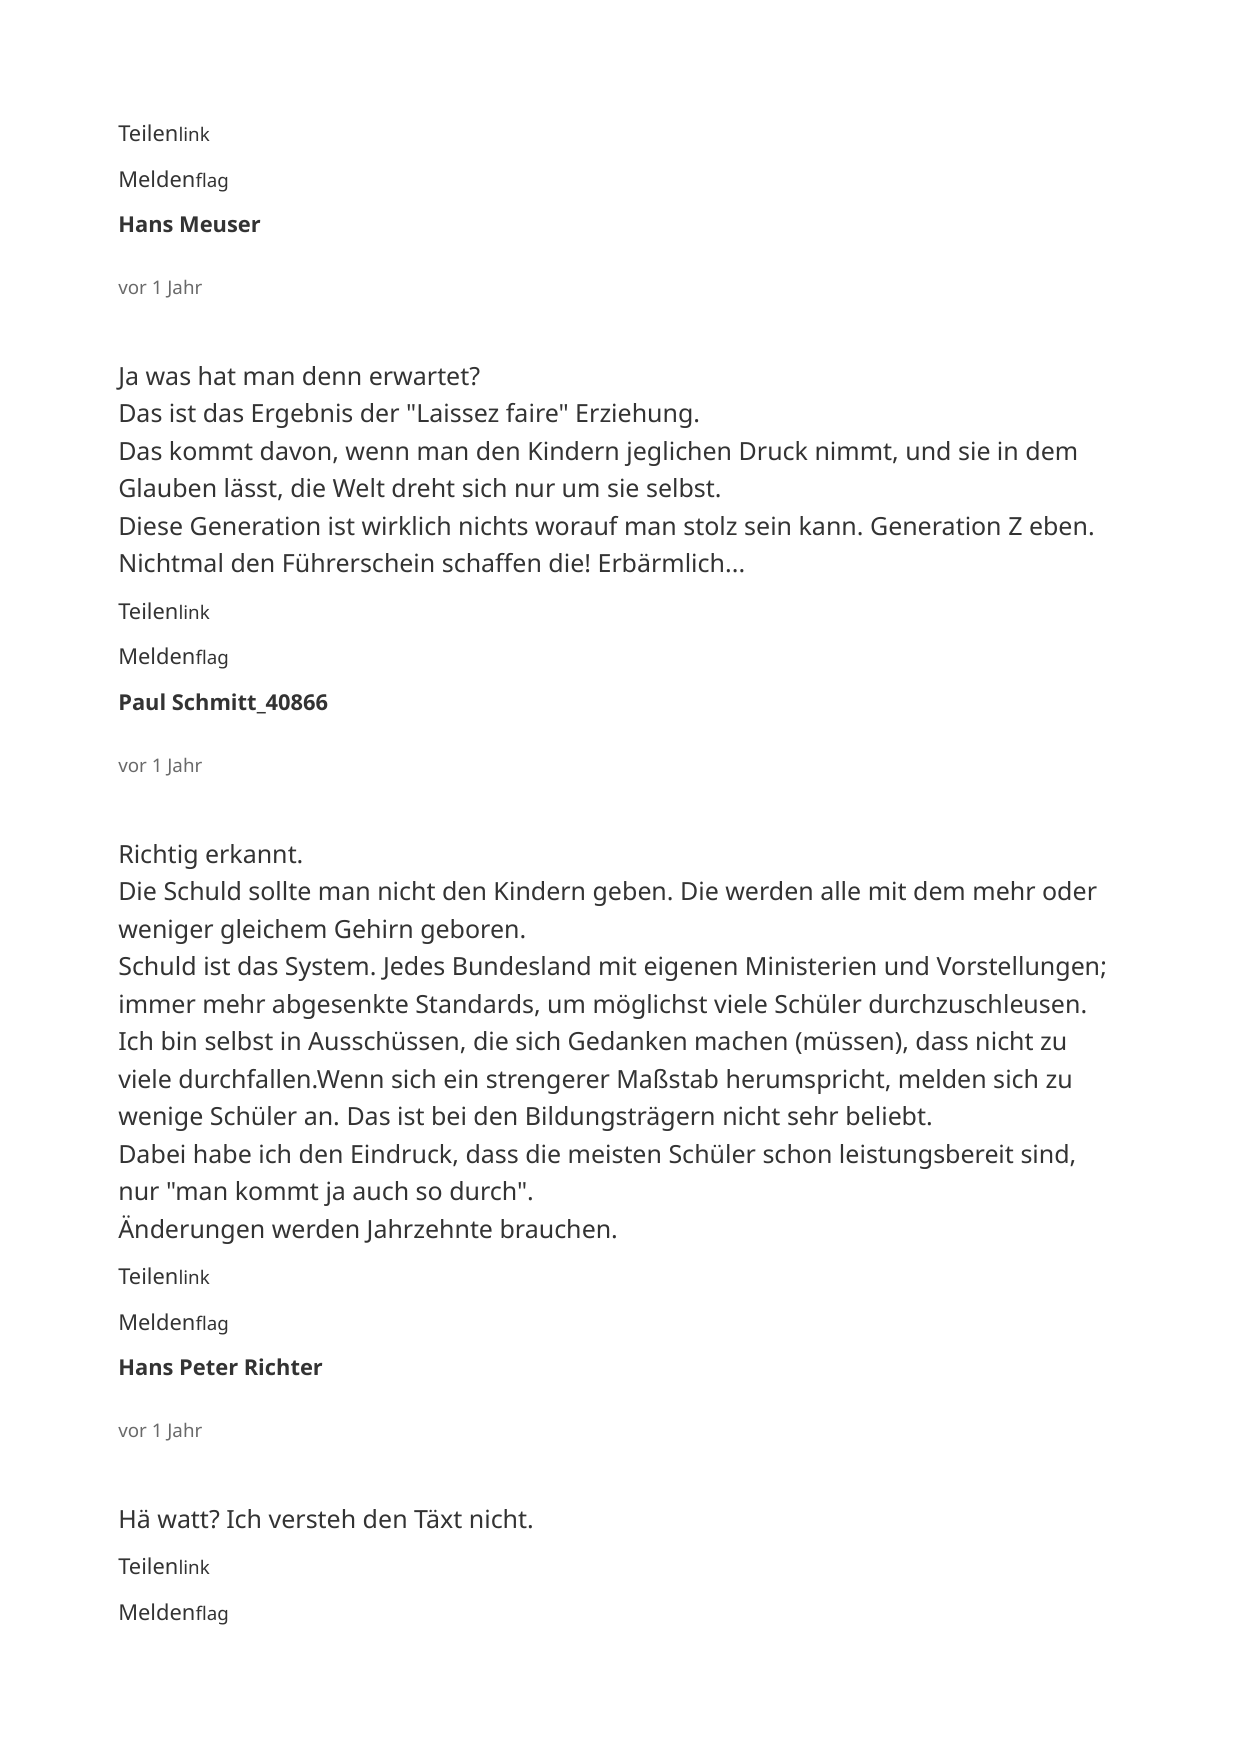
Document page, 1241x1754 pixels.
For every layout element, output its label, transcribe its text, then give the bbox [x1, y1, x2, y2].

text Teilenlink [118, 596, 1122, 626]
text Teilenlink [118, 1551, 1122, 1581]
text Hans Peter Richter [118, 1352, 1114, 1382]
text Meldenflag [118, 1597, 1122, 1626]
text vor 1 Jahr [118, 1417, 1117, 1443]
text Hä watt? Ich versteh den Täxt nicht. [118, 1498, 1122, 1536]
text Teilenlink [118, 1261, 1122, 1291]
text Meldenflag [118, 1306, 1122, 1336]
text Paul Schmitt_40866 [118, 687, 1114, 716]
text vor 1 Jahr [118, 752, 1117, 778]
text Ja was hat man denn erwartet? Das ist das Ergebnis der "Laissez faire" Erziehung. Das kommt davon, wenn man den Kindern jeglichen Druck nimmt, und sie in dem Glauben lässt, die Welt dreht sich nur um sie selbst. Diese Generation ist wirklich nichts worauf man stolz sein kann. Generation Z eben. Nichtmal den Führerschein schaffen die! Erbärmlich... [118, 355, 1122, 580]
text Richtig erkannt. Die Schuld sollte man nicht den Kindern geben. Die werden alle mit dem mehr oder weniger gleichem Gehirn geboren. Schuld ist das System. Jedes Bundesland mit eigenen Ministerien und Vorstellungen; immer mehr abgesenkte Standards, um möglichst viele Schüler durchzuschleusen. Ich bin selbst in Ausschüssen, die sich Gedanken machen (müssen), dass nicht zu viele durchfallen.Wenn sich ein strengerer Maßstab herumspricht, melden sich zu wenige Schüler an. Das ist bei den Bildungsträgern nicht sehr beliebt. Dabei habe ich den Eindruck, dass die meisten Schüler schon leistungsbereit sind, nur "man kommt ja auch so durch". Änderungen werden Jahrzehnte brauchen. [118, 833, 1122, 1245]
text Teilenlink [118, 118, 1122, 148]
text vor 1 Jahr [118, 274, 1117, 300]
text Hans Meuser [118, 209, 1114, 239]
text Meldenflag [118, 641, 1122, 671]
text Meldenflag [118, 163, 1122, 193]
